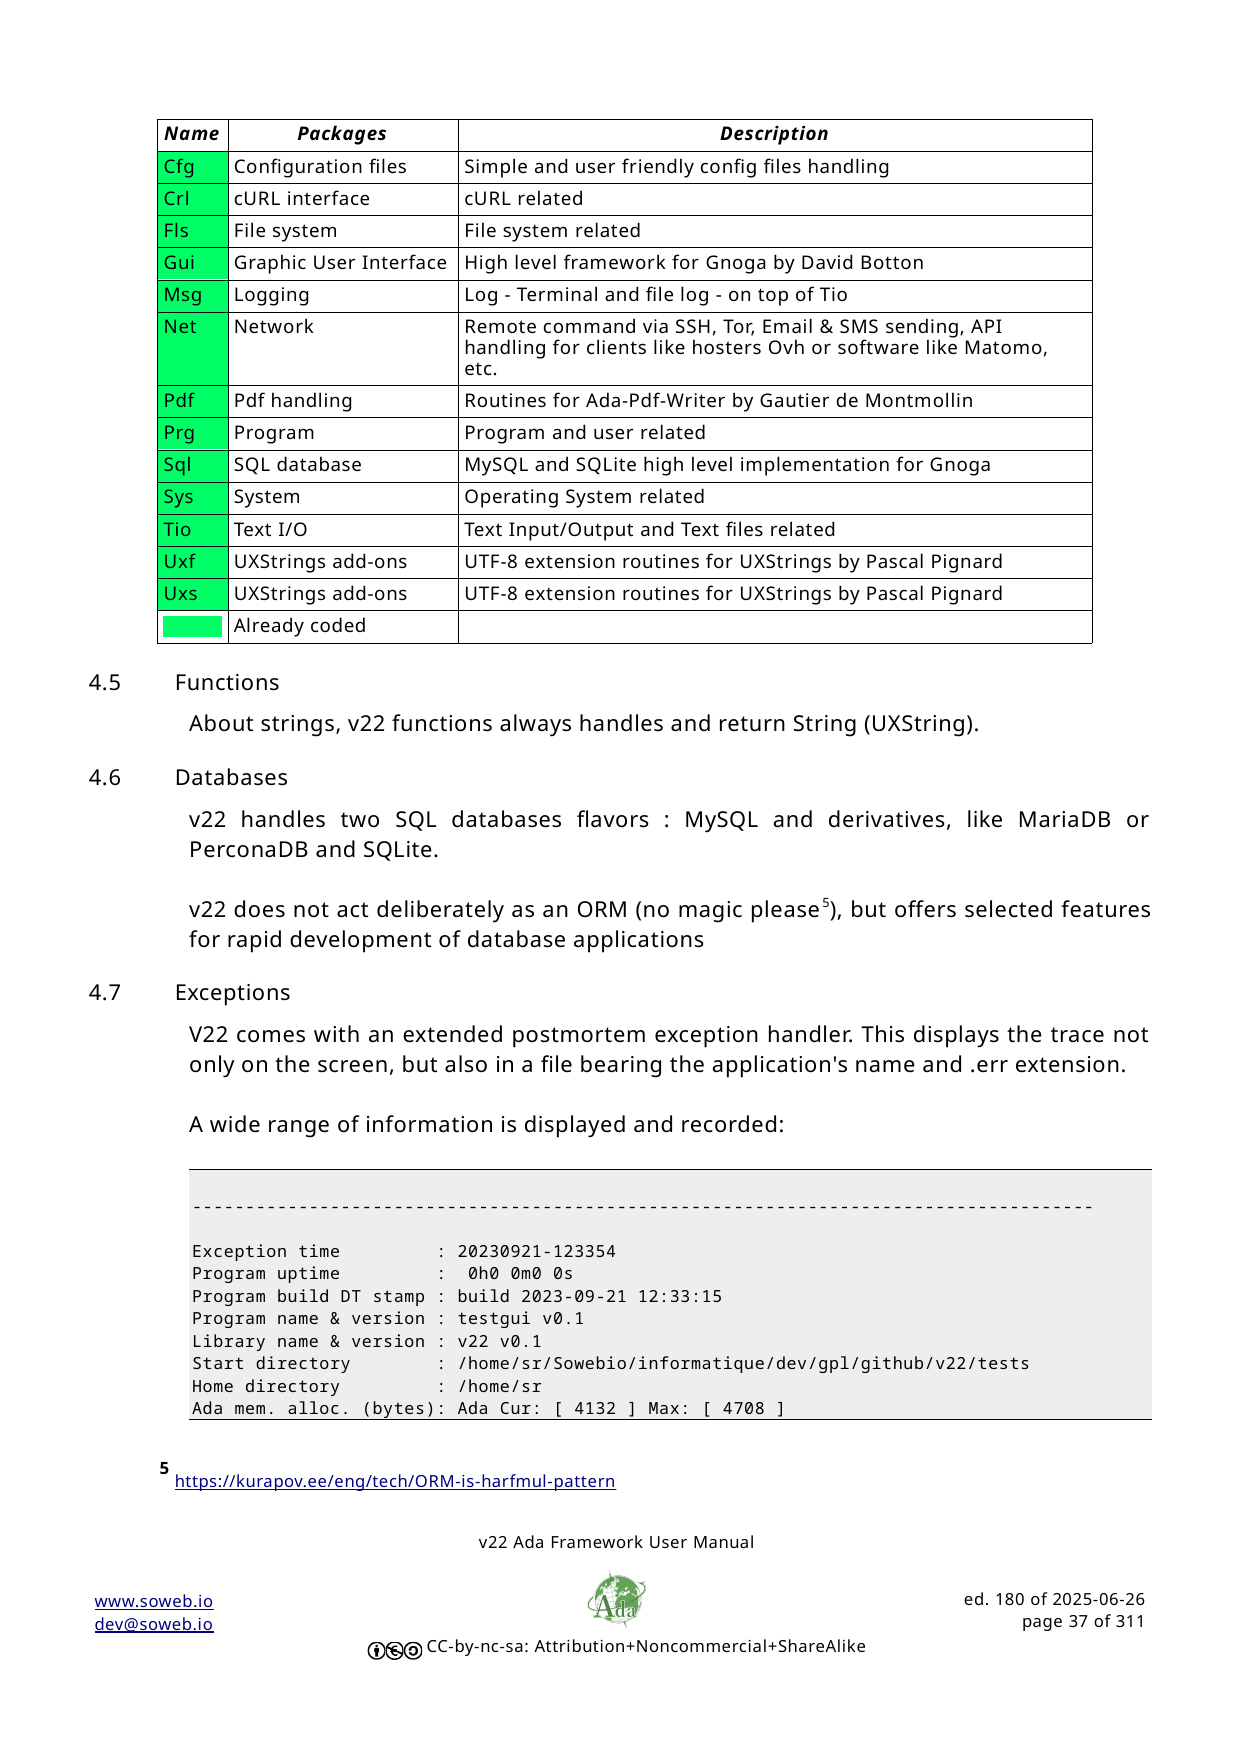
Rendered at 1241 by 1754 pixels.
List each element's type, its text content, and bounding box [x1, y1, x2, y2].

subtitle Exceptions [88, 977, 1152, 1007]
list ------------------------------------------------------------------------------------- Exception time : 20230921-123354 [189, 1191, 1152, 1259]
table_cell Routines for Ada-Pdf-Writer by Gautier de Montmollin [459, 386, 1092, 417]
table_cell Network [229, 313, 458, 385]
table_header Name [158, 120, 228, 151]
table_cell Uxs [158, 579, 228, 610]
table_cell Gui [158, 248, 228, 279]
table_cell Msg [158, 281, 228, 312]
table_cell Log - Terminal and file log - on top of Tio [459, 281, 1092, 312]
table_cell [459, 611, 1092, 643]
table_cell Program [229, 418, 458, 449]
table_cell Net [158, 313, 228, 385]
table_cell UXStrings add-ons [229, 579, 458, 610]
list Home directory : /home/sr [189, 1371, 1152, 1394]
table_cell Uxf [158, 547, 228, 578]
table_header Packages [229, 120, 458, 151]
table_cell Remote command via SSH, Tor, Email & SMS sending, API handling for clients like hosters Ovh or software like Matomo, etc. [459, 313, 1092, 385]
table_cell [158, 611, 228, 643]
table_cell System [229, 483, 458, 514]
table_cell Sys [158, 483, 228, 514]
table_cell SQL database [229, 451, 458, 482]
table_cell Program and user related [459, 418, 1092, 449]
list Program name & version : testgui v0.1 [189, 1304, 1152, 1326]
list Program build DT stamp : build 2023-09-21 12:33:15 [189, 1281, 1152, 1304]
text https://kurapov.ee/eng/tech/ORM-is-harfmul-pattern [159, 1457, 1152, 1496]
text A wide range of information is displayed and recorded: [189, 1109, 1152, 1139]
table_cell High level framework for Gnoga by David Botton [459, 248, 1092, 279]
table_cell UTF-8 extension routines for UXStrings by Pascal Pignard [459, 579, 1092, 610]
table_cell File system [229, 216, 458, 247]
table_cell UXStrings add-ons [229, 547, 458, 578]
table_cell UTF-8 extension routines for UXStrings by Pascal Pignard [459, 547, 1092, 578]
table_cell Operating System related [459, 483, 1092, 514]
list Ada mem. alloc. (bytes): Ada Cur: [ 4132 ] Max: [ 4708 ] [189, 1394, 1152, 1419]
text V22 comes with an extended postmortem exception handler. This displays the trace not only on the screen, but also in a file bearing the application's name and .err extension. [189, 1019, 1152, 1079]
table_cell Configuration files [229, 152, 458, 183]
table_cell Text Input/Output and Text files related [459, 515, 1092, 546]
table_cell Fls [158, 216, 228, 247]
table_cell Sql [158, 451, 228, 482]
text v22 handles two SQL databases flavors : MySQL and derivatives, like MariaDB or PerconaDB and SQLite. [189, 803, 1152, 863]
text About strings, v22 functions always handles and return String (UXString). [189, 708, 1152, 738]
table_cell Cfg [158, 152, 228, 183]
picture [587, 1570, 646, 1629]
table_cell Tio [158, 515, 228, 546]
table_cell Crl [158, 184, 228, 215]
table_header Description [459, 120, 1092, 151]
table_cell MySQL and SQLite high level implementation for Gnoga [459, 451, 1092, 482]
table_cell Already coded [229, 611, 458, 643]
subtitle Functions [88, 666, 1152, 696]
table_cell Graphic User Interface [229, 248, 458, 279]
list Program uptime : 0h0 0m0 0s [189, 1259, 1152, 1281]
table_cell Pdf handling [229, 386, 458, 417]
table_cell cURL related [459, 184, 1092, 215]
subtitle Databases [88, 762, 1152, 792]
picture [367, 1642, 423, 1660]
table_cell cURL interface [229, 184, 458, 215]
list Start directory : /home/sr/Sowebio/informatique/dev/gpl/github/v22/tests [189, 1349, 1152, 1371]
table_cell Logging [229, 281, 458, 312]
table_cell File system related [459, 216, 1092, 247]
table_cell Text I/O [229, 515, 458, 546]
text v22 does not act deliberately as an ORM (no magic please), but offers selected features for rapid development of database applications [189, 893, 1152, 953]
table_cell Pdf [158, 386, 228, 417]
list Library name & version : v22 v0.1 [189, 1326, 1152, 1349]
table_cell Prg [158, 418, 228, 449]
table_cell Simple and user friendly config files handling [459, 152, 1092, 183]
